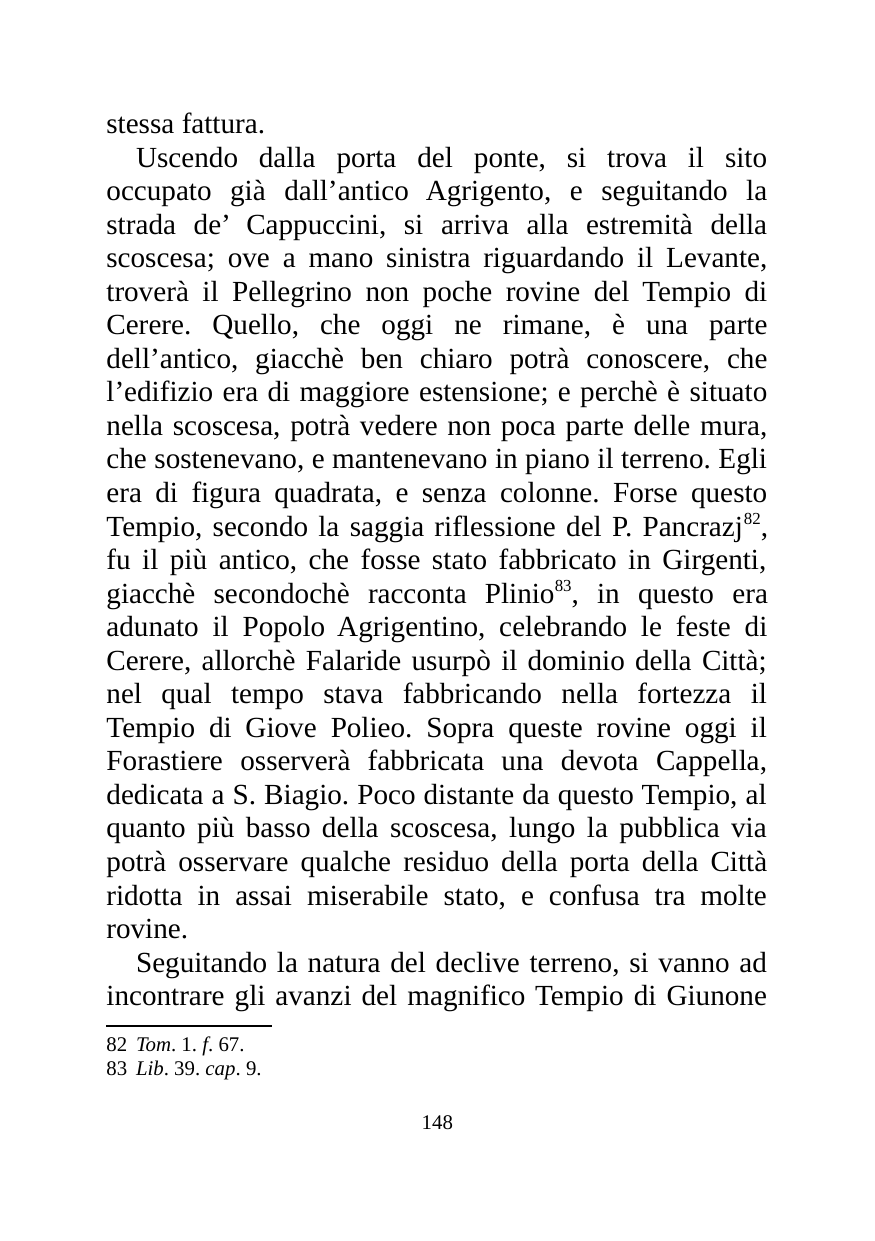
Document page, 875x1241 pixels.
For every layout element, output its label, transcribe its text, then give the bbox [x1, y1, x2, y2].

text stessa fattura. [106, 106, 768, 140]
text Uscendo dalla porta del ponte, si trova il sito occupato già dall’antico Agrigento, e seguitando la strada de’ Cappuccini, si arriva alla estremità della scoscesa; ove a mano sinistra riguardando il Levante, troverà il Pellegrino non poche rovine del Tempio di Cerere. Quello, che oggi ne rimane, è una parte dell’antico, giacchè ben chiaro potrà conoscere, che l’edifizio era di maggiore estensione; e perchè è situato nella scoscesa, potrà vedere non poca parte delle mura, che sostenevano, e mantenevano in piano il terreno. Egli era di figura quadrata, e senza colonne. Forse questo Tempio, secondo la saggia riflessione del P. Pancrazj, fu il più antico, che fosse stato fabbricato in Girgenti, giacchè secondochè racconta Plinio, in questo era adunato il Popolo Agrigentino, celebrando le feste di Cerere, allorchè Falaride usurpò il dominio della Città; nel qual tempo stava fabbricando nella fortezza il Tempio di Giove Polieo. Sopra queste rovine oggi il Forastiere osserverà fabbricata una devota Cappella, dedicata a S. Biagio. Poco distante da questo Tempio, al quanto più basso della scoscesa, lungo la pubblica via potrà osservare qualche residuo della porta della Città ridotta in assai miserabile stato, e confusa tra molte rovine. [106, 140, 768, 945]
text Seguitando la natura del declive terreno, si vanno ad incontrare gli avanzi del magnifico Tempio di Giunone [106, 945, 768, 1012]
text Lib. 39. cap. 9. [106, 1056, 768, 1080]
text Tom. 1. f. 67. [106, 1032, 768, 1056]
